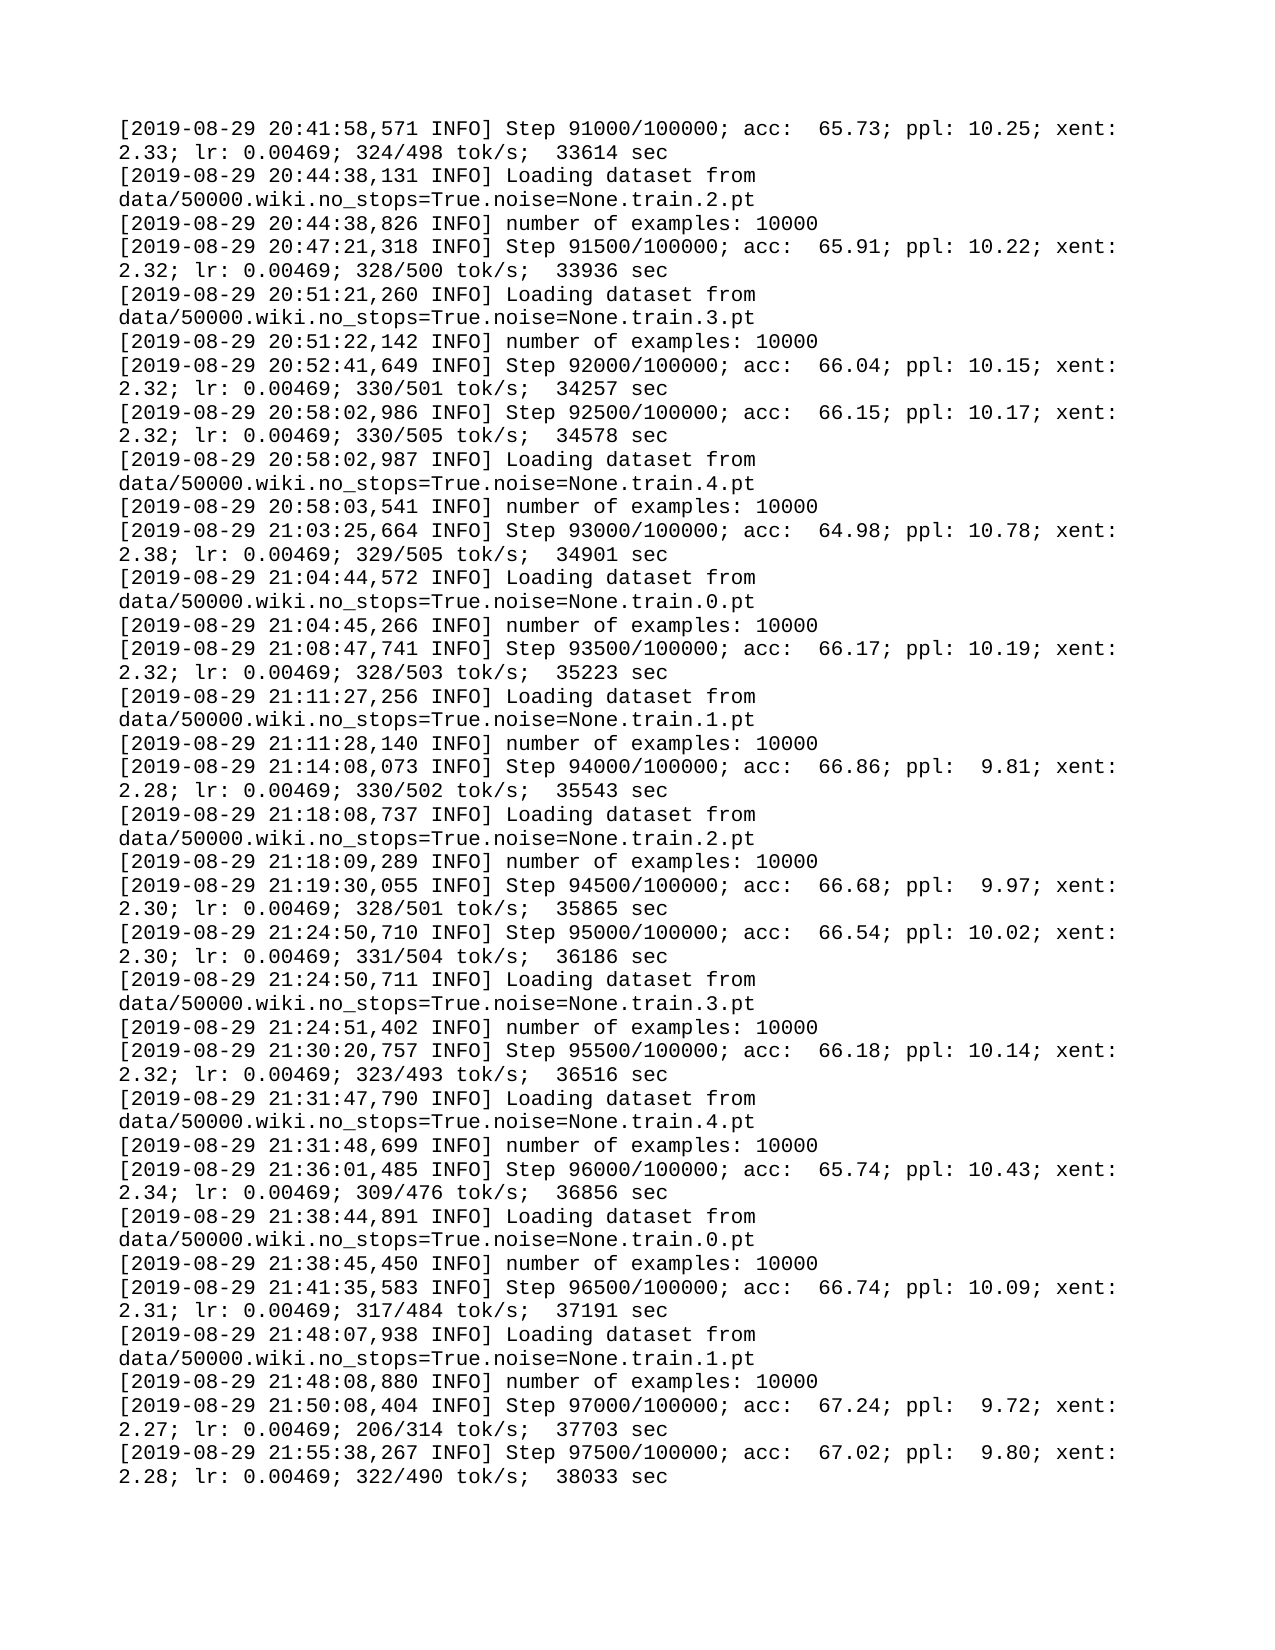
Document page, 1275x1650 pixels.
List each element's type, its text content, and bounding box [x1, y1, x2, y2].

text [2019-08-29 21:18:08,737 INFO] Loading dataset from data/50000.wiki.no_stops=True.noise=None.train.2.pt [118, 804, 1157, 851]
text [2019-08-29 21:04:44,572 INFO] Loading dataset from data/50000.wiki.no_stops=True.noise=None.train.0.pt [118, 567, 1157, 615]
text [2019-08-29 21:36:01,485 INFO] Step 96000/100000; acc: 65.74; ppl: 10.43; xent: 2.34; lr: 0.00469; 309/476 tok/s; 36856 sec [118, 1158, 1157, 1206]
text [2019-08-29 21:31:48,699 INFO] number of examples: 10000 [118, 1135, 1157, 1158]
text [2019-08-29 20:58:02,986 INFO] Step 92500/100000; acc: 66.15; ppl: 10.17; xent: 2.32; lr: 0.00469; 330/505 tok/s; 34578 sec [118, 402, 1157, 449]
text [2019-08-29 21:03:25,664 INFO] Step 93000/100000; acc: 64.98; ppl: 10.78; xent: 2.38; lr: 0.00469; 329/505 tok/s; 34901 sec [118, 520, 1157, 567]
text [2019-08-29 21:18:09,289 INFO] number of examples: 10000 [118, 851, 1157, 875]
text [2019-08-29 21:38:45,450 INFO] number of examples: 10000 [118, 1253, 1157, 1277]
text [2019-08-29 21:11:27,256 INFO] Loading dataset from data/50000.wiki.no_stops=True.noise=None.train.1.pt [118, 686, 1157, 733]
text [2019-08-29 20:41:58,571 INFO] Step 91000/100000; acc: 65.73; ppl: 10.25; xent: 2.33; lr: 0.00469; 324/498 tok/s; 33614 sec [118, 118, 1157, 165]
text [2019-08-29 21:14:08,073 INFO] Step 94000/100000; acc: 66.86; ppl: 9.81; xent: 2.28; lr: 0.00469; 330/502 tok/s; 35543 sec [118, 757, 1157, 804]
text [2019-08-29 20:44:38,826 INFO] number of examples: 10000 [118, 213, 1157, 236]
text [2019-08-29 20:58:03,541 INFO] number of examples: 10000 [118, 496, 1157, 520]
text [2019-08-29 20:51:21,260 INFO] Loading dataset from data/50000.wiki.no_stops=True.noise=None.train.3.pt [118, 284, 1157, 331]
text [2019-08-29 21:19:30,055 INFO] Step 94500/100000; acc: 66.68; ppl: 9.97; xent: 2.30; lr: 0.00469; 328/501 tok/s; 35865 sec [118, 875, 1157, 922]
text [2019-08-29 21:08:47,741 INFO] Step 93500/100000; acc: 66.17; ppl: 10.19; xent: 2.32; lr: 0.00469; 328/503 tok/s; 35223 sec [118, 638, 1157, 686]
text [2019-08-29 21:24:51,402 INFO] number of examples: 10000 [118, 1017, 1157, 1040]
text [2019-08-29 21:55:38,267 INFO] Step 97500/100000; acc: 67.02; ppl: 9.80; xent: 2.28; lr: 0.00469; 322/490 tok/s; 38033 sec [118, 1442, 1157, 1489]
text [2019-08-29 21:41:35,583 INFO] Step 96500/100000; acc: 66.74; ppl: 10.09; xent: 2.31; lr: 0.00469; 317/484 tok/s; 37191 sec [118, 1277, 1157, 1324]
text [2019-08-29 21:48:08,880 INFO] number of examples: 10000 [118, 1371, 1157, 1395]
text [2019-08-29 21:50:08,404 INFO] Step 97000/100000; acc: 67.24; ppl: 9.72; xent: 2.27; lr: 0.00469; 206/314 tok/s; 37703 sec [118, 1395, 1157, 1442]
text [2019-08-29 21:48:07,938 INFO] Loading dataset from data/50000.wiki.no_stops=True.noise=None.train.1.pt [118, 1324, 1157, 1371]
text [2019-08-29 21:38:44,891 INFO] Loading dataset from data/50000.wiki.no_stops=True.noise=None.train.0.pt [118, 1206, 1157, 1253]
text [2019-08-29 21:24:50,710 INFO] Step 95000/100000; acc: 66.54; ppl: 10.02; xent: 2.30; lr: 0.00469; 331/504 tok/s; 36186 sec [118, 922, 1157, 969]
text [2019-08-29 20:58:02,987 INFO] Loading dataset from data/50000.wiki.no_stops=True.noise=None.train.4.pt [118, 449, 1157, 496]
text [2019-08-29 21:04:45,266 INFO] number of examples: 10000 [118, 615, 1157, 638]
text [2019-08-29 20:47:21,318 INFO] Step 91500/100000; acc: 65.91; ppl: 10.22; xent: 2.32; lr: 0.00469; 328/500 tok/s; 33936 sec [118, 236, 1157, 284]
text [2019-08-29 21:30:20,757 INFO] Step 95500/100000; acc: 66.18; ppl: 10.14; xent: 2.32; lr: 0.00469; 323/493 tok/s; 36516 sec [118, 1040, 1157, 1088]
text [2019-08-29 20:52:41,649 INFO] Step 92000/100000; acc: 66.04; ppl: 10.15; xent: 2.32; lr: 0.00469; 330/501 tok/s; 34257 sec [118, 354, 1157, 402]
text [2019-08-29 20:51:22,142 INFO] number of examples: 10000 [118, 331, 1157, 354]
text [2019-08-29 21:31:47,790 INFO] Loading dataset from data/50000.wiki.no_stops=True.noise=None.train.4.pt [118, 1088, 1157, 1135]
text [2019-08-29 21:24:50,711 INFO] Loading dataset from data/50000.wiki.no_stops=True.noise=None.train.3.pt [118, 969, 1157, 1017]
text [2019-08-29 21:11:28,140 INFO] number of examples: 10000 [118, 733, 1157, 757]
text [2019-08-29 20:44:38,131 INFO] Loading dataset from data/50000.wiki.no_stops=True.noise=None.train.2.pt [118, 165, 1157, 213]
